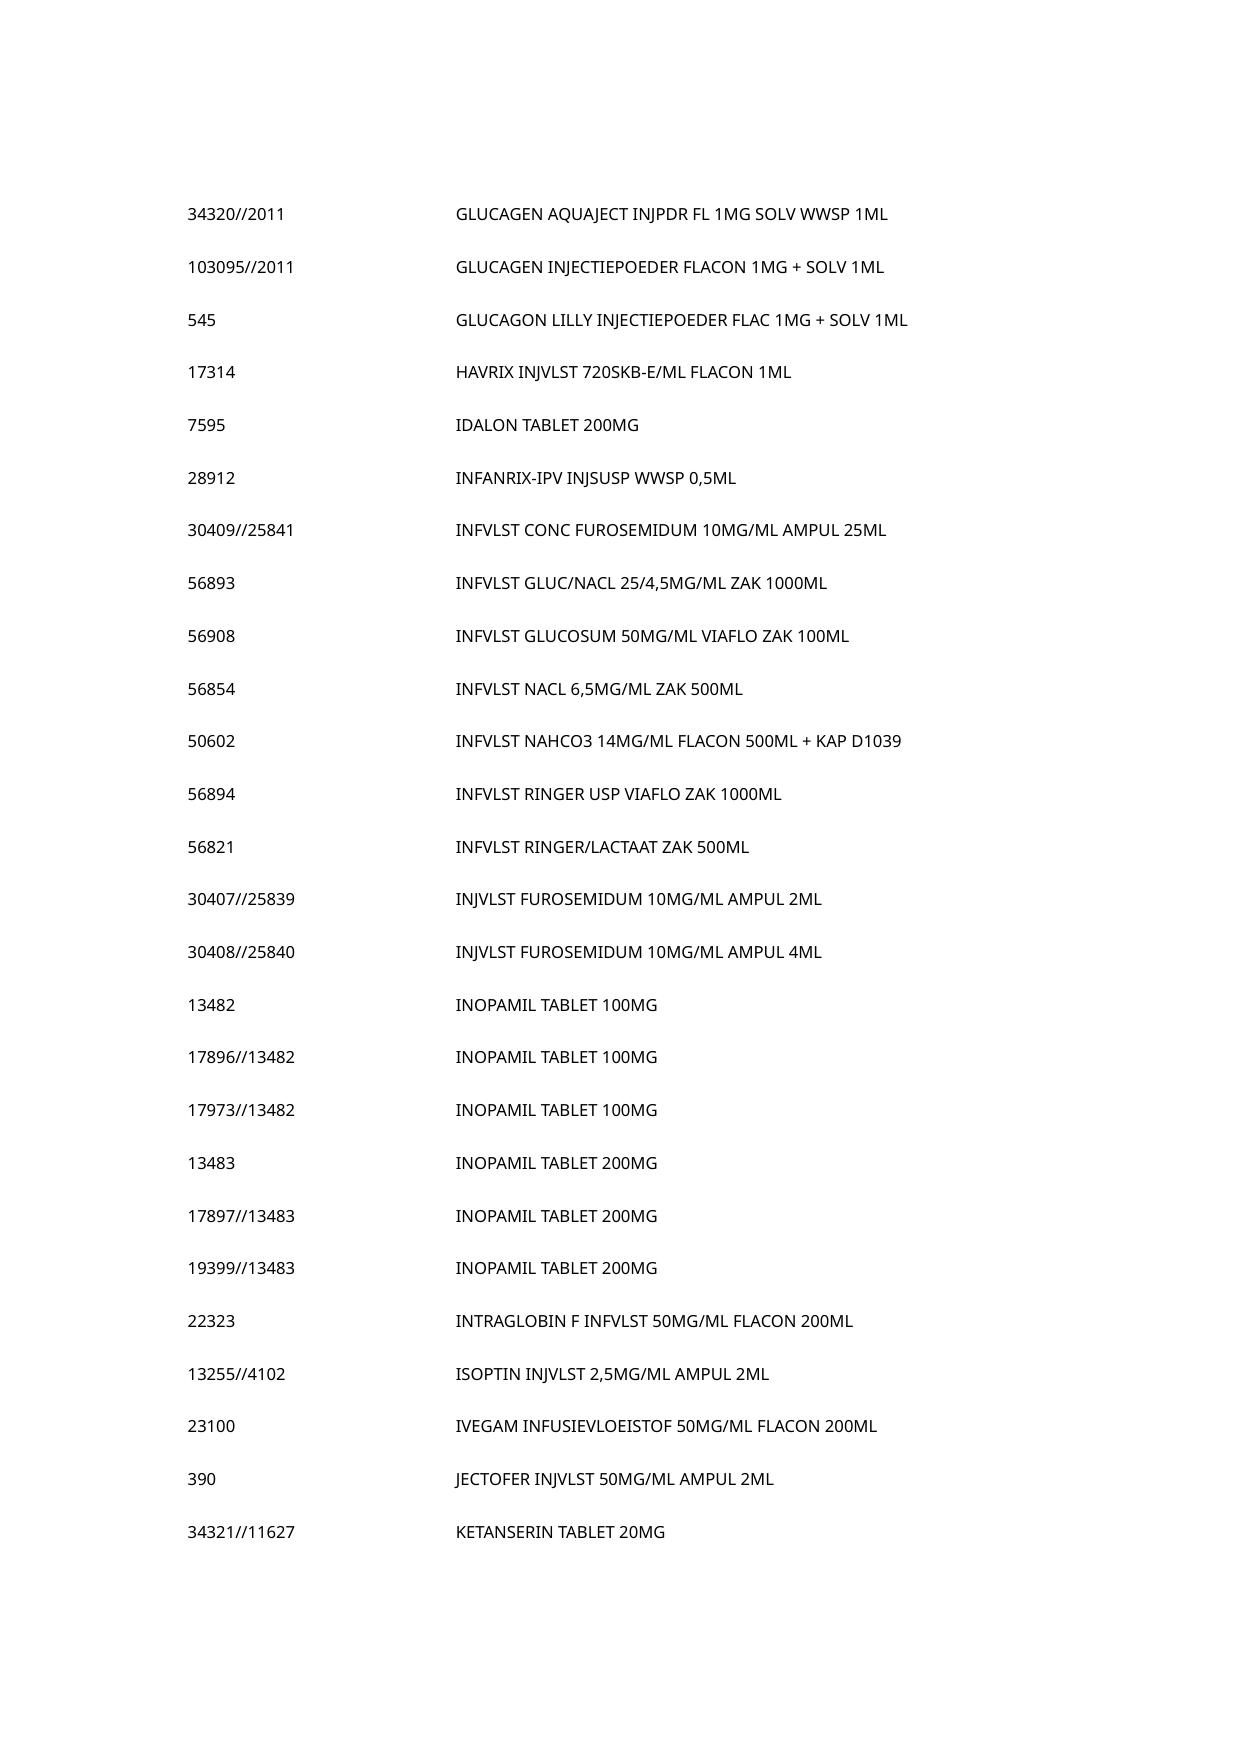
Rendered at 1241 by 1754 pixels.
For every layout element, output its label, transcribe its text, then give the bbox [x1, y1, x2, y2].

table_cell 17897//13483 [188, 1204, 456, 1257]
table_cell INOPAMIL TABLET 200MG [456, 1151, 1053, 1204]
table_cell INTRAGLOBIN F INFVLST 50MG/ML FLACON 200ML [456, 1310, 1053, 1362]
table_cell INOPAMIL TABLET 100MG [456, 1046, 1053, 1099]
table_cell 28912 [188, 466, 456, 519]
table_cell INOPAMIL TABLET 200MG [456, 1204, 1053, 1257]
table_cell INFVLST GLUC/NACL 25/4,5MG/ML ZAK 1000ML [456, 572, 1053, 624]
table_cell 17896//13482 [188, 1046, 456, 1099]
table_cell 22323 [188, 1310, 456, 1362]
table_cell GLUCAGEN AQUAJECT INJPDR FL 1MG SOLV WWSP 1ML [456, 203, 1053, 255]
table_cell INFVLST RINGER USP VIAFLO ZAK 1000ML [456, 783, 1053, 835]
table_cell 56894 [188, 783, 456, 835]
table_cell 56908 [188, 624, 456, 677]
table_cell [188, 150, 456, 203]
table_cell 34320//2011 [188, 203, 456, 255]
table_cell 56893 [188, 572, 456, 624]
table_cell 103095//2011 [188, 255, 456, 308]
table_cell 13483 [188, 1151, 456, 1204]
table_cell IVEGAM INFUSIEVLOEISTOF 50MG/ML FLACON 200ML [456, 1415, 1053, 1468]
table_cell 17314 [188, 361, 456, 413]
table_cell IDALON TABLET 200MG [456, 414, 1053, 466]
table_cell 30407//25839 [188, 888, 456, 941]
table_cell 17973//13482 [188, 1099, 456, 1151]
table_cell 34321//11627 [188, 1520, 456, 1543]
table_cell INFVLST NAHCO3 14MG/ML FLACON 500ML + KAP D1039 [456, 730, 1053, 782]
table_cell 13255//4102 [188, 1362, 456, 1415]
table_cell INFVLST CONC FUROSEMIDUM 10MG/ML AMPUL 25ML [456, 519, 1053, 572]
table_cell 50602 [188, 730, 456, 782]
table_cell INOPAMIL TABLET 200MG [456, 1257, 1053, 1309]
table_cell 30408//25840 [188, 941, 456, 993]
table_cell 19399//13483 [188, 1257, 456, 1309]
table_cell 56821 [188, 835, 456, 888]
table_cell 13482 [188, 993, 456, 1046]
table_cell 545 [188, 308, 456, 361]
table_cell KETANSERIN TABLET 20MG [456, 1520, 1053, 1543]
table_cell GLUCAGON LILLY INJECTIEPOEDER FLAC 1MG + SOLV 1ML [456, 308, 1053, 361]
table_cell INOPAMIL TABLET 100MG [456, 993, 1053, 1046]
table_cell 390 [188, 1468, 456, 1520]
table_cell JECTOFER INJVLST 50MG/ML AMPUL 2ML [456, 1468, 1053, 1520]
table_cell ISOPTIN INJVLST 2,5MG/ML AMPUL 2ML [456, 1362, 1053, 1415]
table_cell 56854 [188, 677, 456, 730]
table_cell [456, 150, 1053, 203]
table_cell 23100 [188, 1415, 456, 1468]
table_cell INJVLST FUROSEMIDUM 10MG/ML AMPUL 2ML [456, 888, 1053, 941]
table_cell INFVLST NACL 6,5MG/ML ZAK 500ML [456, 677, 1053, 730]
table_cell INFVLST RINGER/LACTAAT ZAK 500ML [456, 835, 1053, 888]
table_cell 7595 [188, 414, 456, 466]
table_cell INOPAMIL TABLET 100MG [456, 1099, 1053, 1151]
table_cell HAVRIX INJVLST 720SKB-E/ML FLACON 1ML [456, 361, 1053, 413]
table_cell INJVLST FUROSEMIDUM 10MG/ML AMPUL 4ML [456, 941, 1053, 993]
table_cell INFANRIX-IPV INJSUSP WWSP 0,5ML [456, 466, 1053, 519]
table_cell INFVLST GLUCOSUM 50MG/ML VIAFLO ZAK 100ML [456, 624, 1053, 677]
table_cell GLUCAGEN INJECTIEPOEDER FLACON 1MG + SOLV 1ML [456, 255, 1053, 308]
table_cell 30409//25841 [188, 519, 456, 572]
